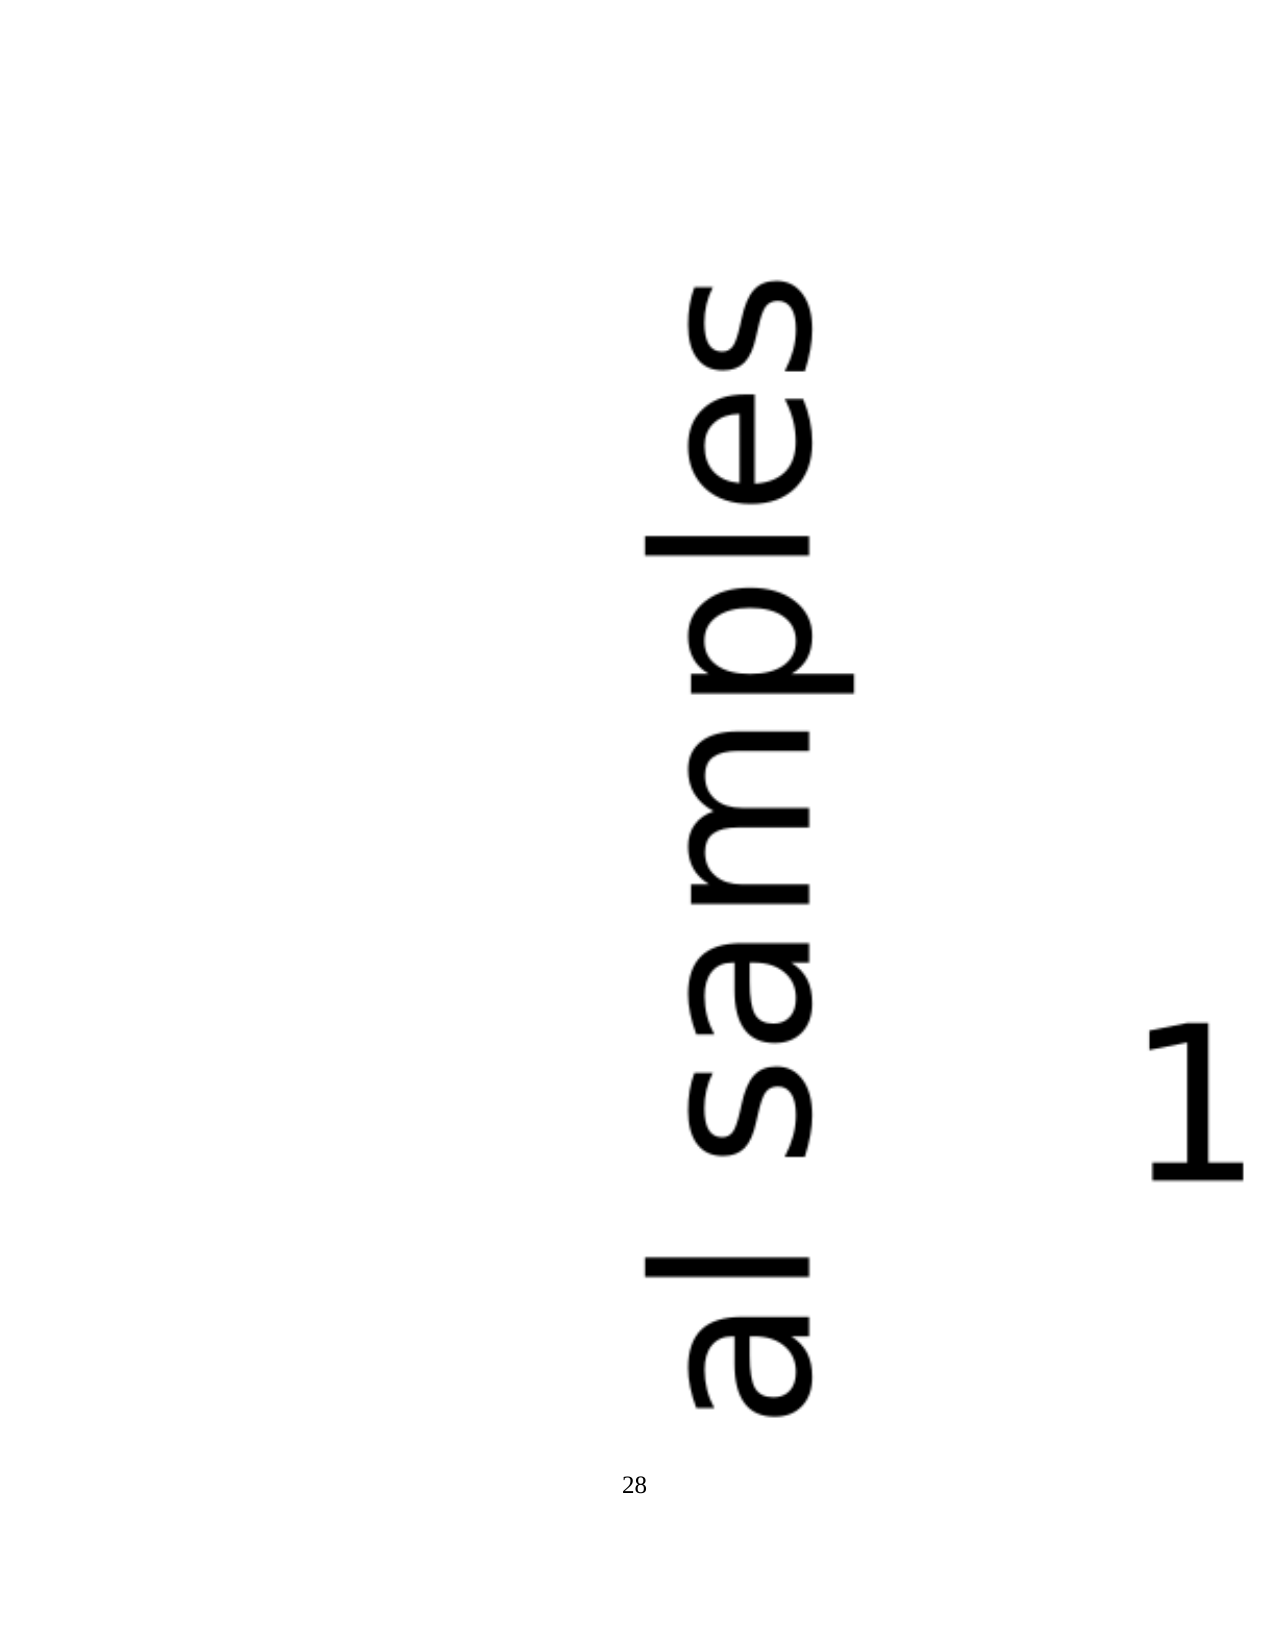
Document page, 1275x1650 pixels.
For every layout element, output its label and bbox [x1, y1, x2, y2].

picture [225, 150, 1275, 1441]
